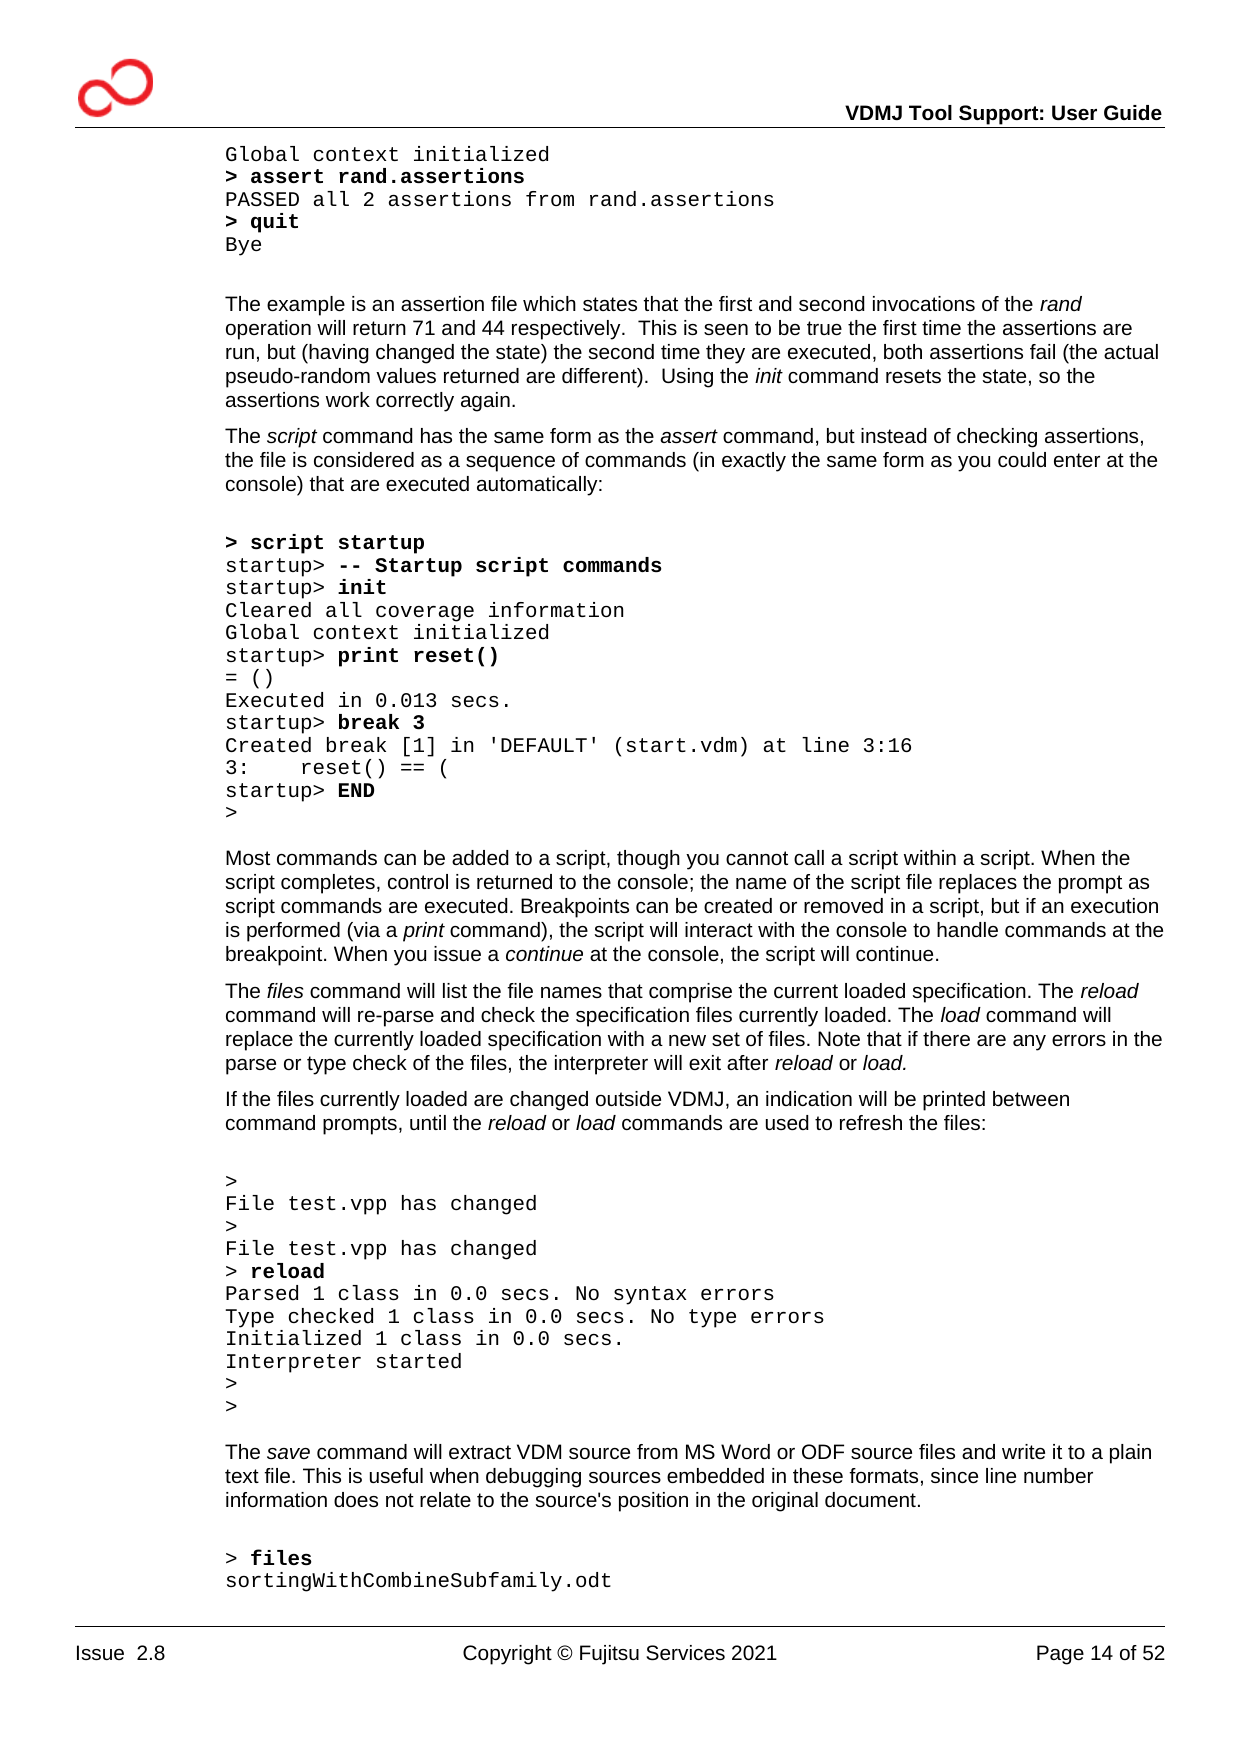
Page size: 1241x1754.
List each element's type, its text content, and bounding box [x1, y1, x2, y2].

text Parsed 1 class in 0.0 secs. No syntax errors [225, 1283, 1165, 1305]
text startup> END [225, 779, 1165, 802]
text Global context initialized [225, 143, 1165, 166]
text Cleared all coverage information [225, 599, 1165, 622]
text If the files currently loaded are changed outside VDMJ, an indication will be printed between command prompts, until the reload or load commands are used to refresh the files: [225, 1087, 1165, 1135]
picture [78, 52, 153, 127]
text Executed in 0.013 secs. [225, 689, 1165, 712]
text > [225, 1215, 1165, 1238]
text > reload [225, 1260, 1165, 1283]
text The script command has the same form as the assert command, but instead of checking assertions, the file is considered as a sequence of commands (in exactly the same form as you could enter at the console) that are executed automatically: [225, 425, 1165, 497]
text > files [225, 1547, 1165, 1569]
text startup> print reset() [225, 644, 1165, 667]
text = () [225, 667, 1165, 689]
text Created break [1] in 'DEFAULT' (start.vdm) at line 3:16 [225, 734, 1165, 757]
text The example is an assertion file which states that the first and second invocations of the rand operation will return 71 and 44 respectively. This is seen to be true the first time the assertions are run, but (having changed the state) the second time they are executed, both assertions fail (the actual pseudo-random values returned are different). Using the init command resets the state, so the assertions work correctly again. [225, 292, 1165, 412]
text > quit [225, 211, 1165, 233]
text Type checked 1 class in 0.0 secs. No type errors [225, 1305, 1165, 1328]
text Interpreter started [225, 1350, 1165, 1373]
text The files command will list the file names that comprise the current loaded specification. The reload command will re-parse and check the specification files currently loaded. The load command will replace the currently loaded specification with a new set of files. Note that if there are any errors in the parse or type check of the files, the interpreter will exit after reload or load. [225, 979, 1165, 1075]
text File test.vpp has changed [225, 1238, 1165, 1260]
text startup> -- Startup script commands [225, 554, 1165, 577]
text File test.vpp has changed [225, 1193, 1165, 1215]
text startup> break 3 [225, 712, 1165, 734]
text > [225, 802, 1165, 824]
text sortingWithCombineSubfamily.odt [225, 1569, 1165, 1592]
text > [225, 1170, 1165, 1193]
text 3: reset() == ( [225, 757, 1165, 779]
text Global context initialized [225, 622, 1165, 644]
text Bye [225, 233, 1165, 256]
text The save command will extract VDM source from MS Word or ODF source files and write it to a plain text file. This is useful when debugging sources embedded in these formats, since line number information does not relate to the source's position in the original document. [225, 1440, 1165, 1512]
text > assert rand.assertions [225, 166, 1165, 188]
text Initialized 1 class in 0.0 secs. [225, 1328, 1165, 1350]
text > [225, 1395, 1165, 1418]
text PASSED all 2 assertions from rand.assertions [225, 188, 1165, 211]
text Most commands can be added to a script, though you cannot call a script within a script. When the script completes, control is returned to the console; the name of the script file replaces the prompt as script commands are executed. Breakpoints can be created or removed in a script, but if an execution is performed (via a print command), the script will interact with the console to handle commands at the breakpoint. When you issue a continue at the console, the script will continue. [225, 847, 1165, 966]
text > script startup [225, 532, 1165, 554]
text > [225, 1373, 1165, 1395]
text startup> init [225, 577, 1165, 599]
